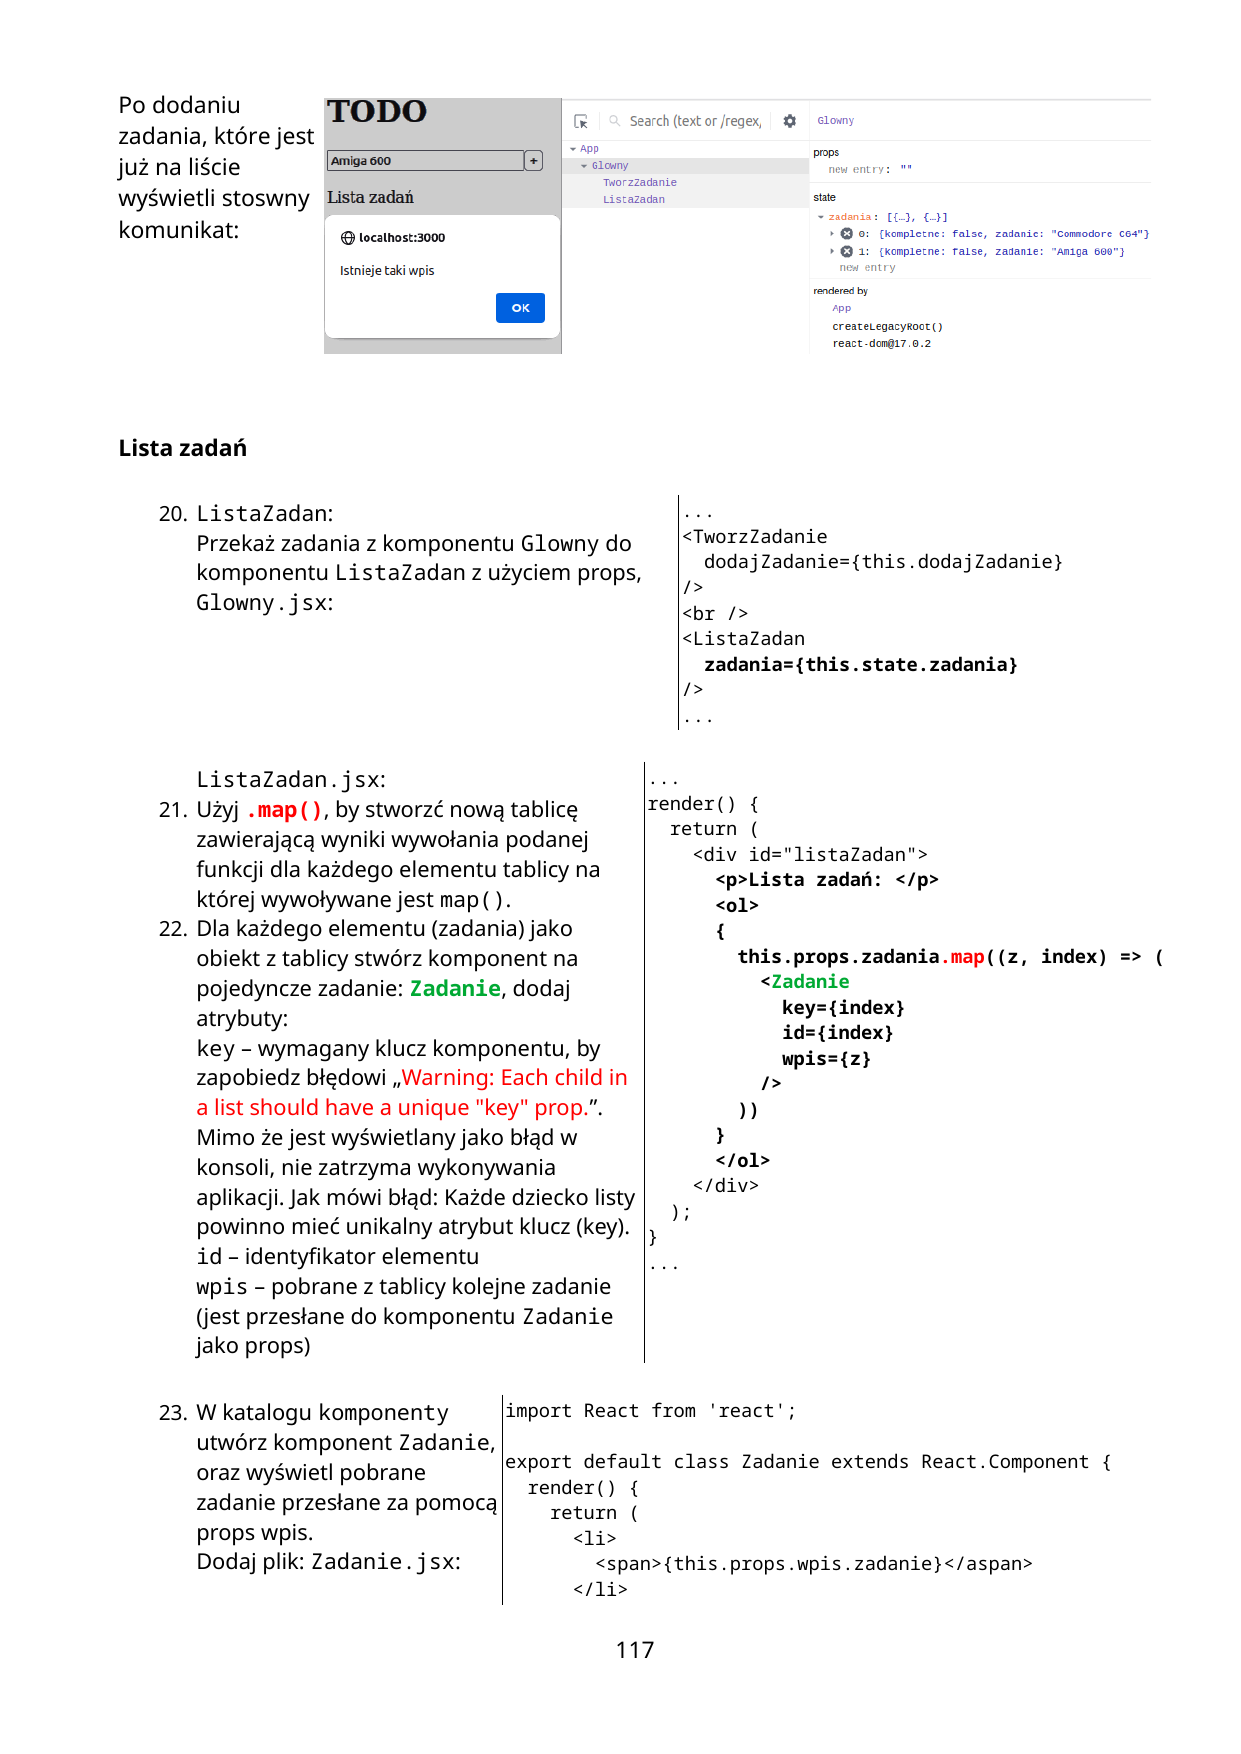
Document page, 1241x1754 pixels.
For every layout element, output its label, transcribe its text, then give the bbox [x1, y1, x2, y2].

picture [324, 98, 1152, 354]
table_header ... render() { return ( <div id="listaZadan"> <p>Lista zadań: </p> <ol> { this.props.zadania.map((z, index) => ( <Zadanie key={index} id={index} wpis={z} /> )) } </ol> </div> ); } ... [645, 762, 1169, 1363]
table_header W katalogu komponenty utwórz komponent Zadanie, oraz wyświetl pobrane zadanie przesłane za pomocą props wpis. Dodaj plik: Zadanie.jsx: [118, 1395, 502, 1604]
text Lista zadań [118, 432, 1152, 463]
table_header ListaZadan: Przekaż zadania z komponentu Glowny do komponentu ListaZadan z użyciem props, Glowny.jsx: [118, 495, 678, 730]
table_header ListaZadan.jsx: Użyj .map(), by stworzć nową tablicę zawierającą wyniki wywołania podanej funkcji dla każdego elementu tablicy na której wywoływane jest map(). Dla każdego elementu (zadania) jako obiekt z tablicy stwórz komponent na pojedyncze zadanie: Zadanie, dodaj atrybuty: key – wymagany klucz komponentu, by zapobiedz błędowi „Warning: Each child in a list should have a unique "key" prop.”. Mimo że jest wyświetlany jako błąd w konsoli, nie zatrzyma wykonywania aplikacji. Jak mówi błąd: Każde dziecko listy powinno mieć unikalny atrybut klucz (key). id – identyfikator elementu wpis – pobrane z tablicy kolejne zadanie (jest przesłane do komponentu Zadanie jako props) [118, 762, 644, 1363]
table_header ... <TworzZadanie dodajZadanie={this.dodajZadanie} /> <br /> <ListaZadan zadania={this.state.zadania} /> ... [679, 495, 1152, 730]
text Po dodaniu zadania, które jest już na liście wyświetli stoswny komunikat: [118, 88, 1152, 245]
table_header import React from 'react'; export default class Zadanie extends React.Component { render() { return ( <li> <span>{this.props.wpis.zadanie}</aspan> </li> [503, 1395, 1152, 1604]
